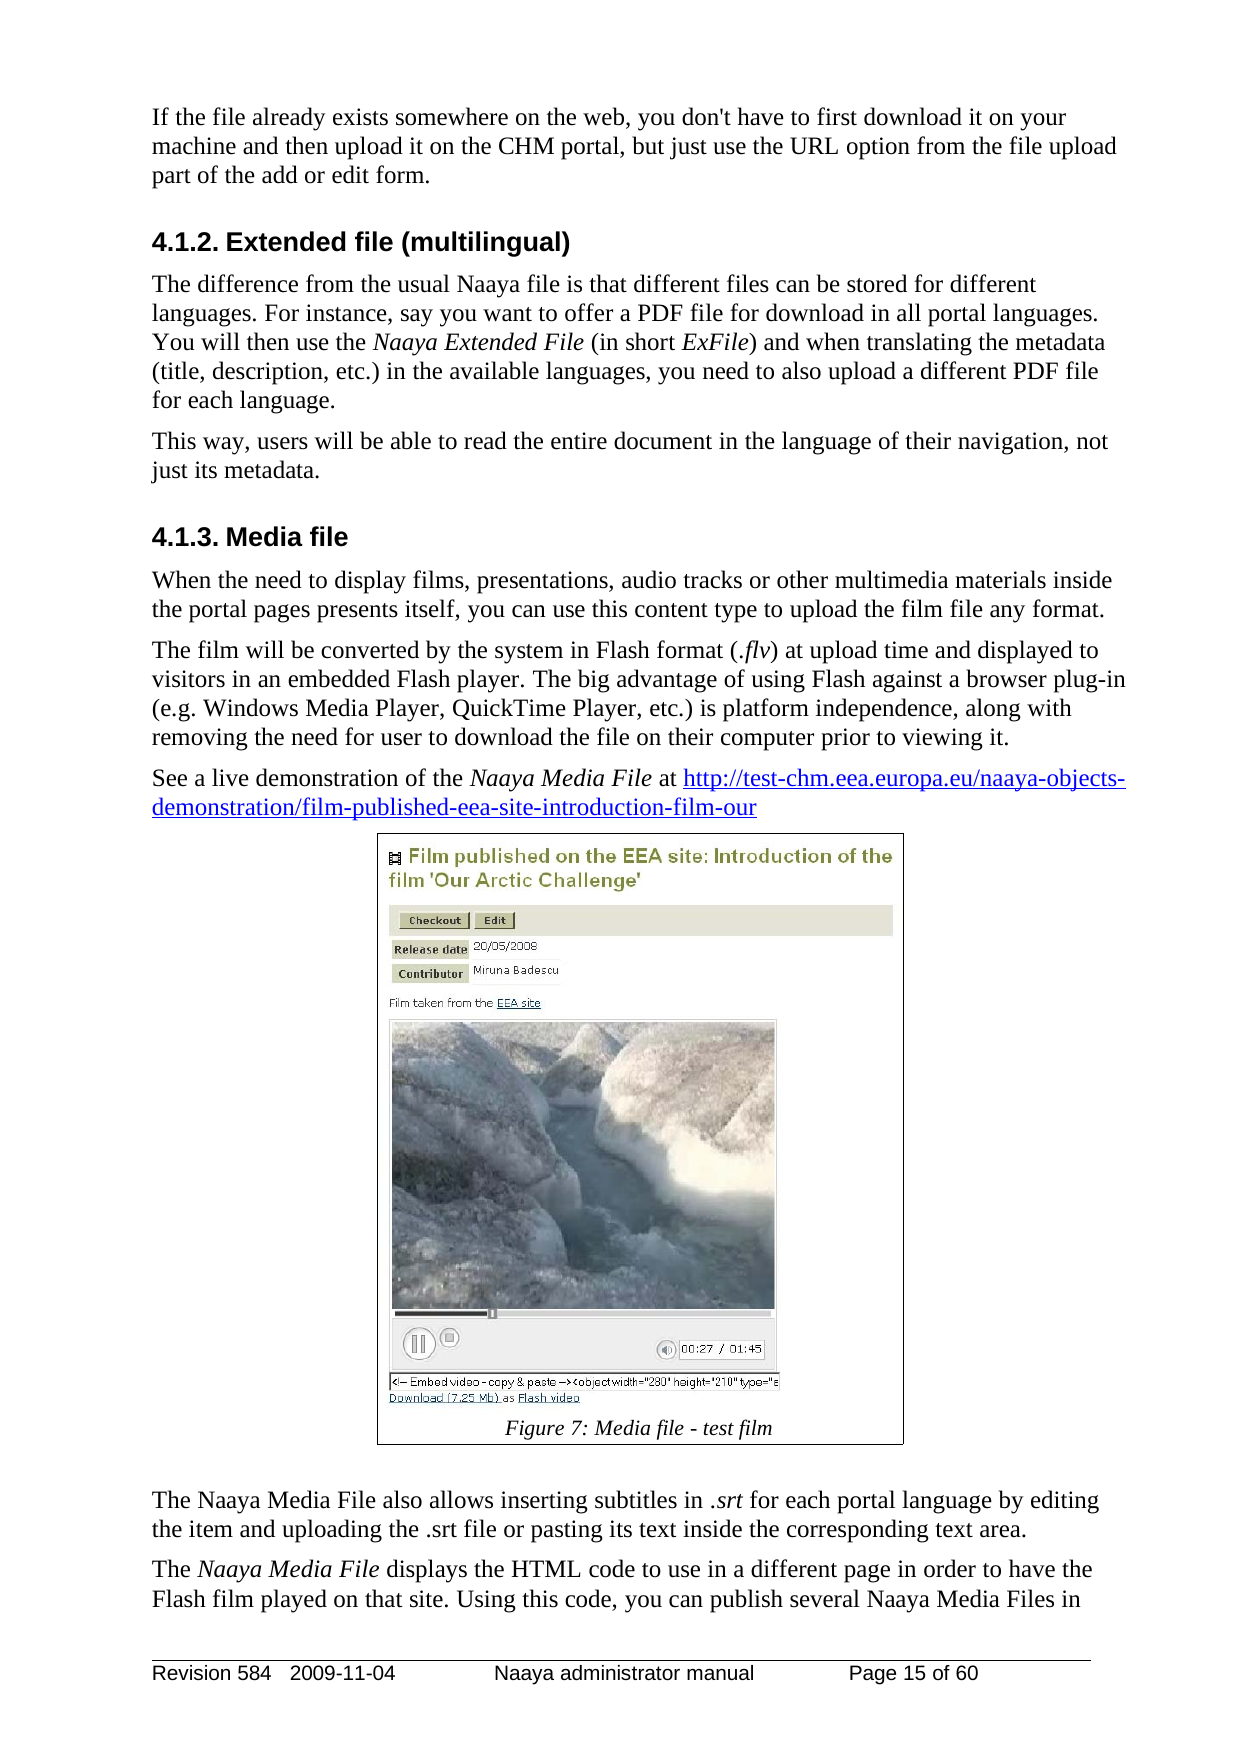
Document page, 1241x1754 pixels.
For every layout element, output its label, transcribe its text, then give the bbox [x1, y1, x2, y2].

text The Naaya Media File also allows inserting subtitles in .srt for each portal language by editing the item and uploading the .srt file or pasting its text inside the corresponding text area. [152, 1484, 1128, 1543]
text The film will be converted by the system in Flash format (.flv) at upload time and displayed to visitors in an embedded Flash player. The big advantage of using Flash against a browser plug-in (e.g. Windows Media Player, QuickTime Player, etc.) is platform independence, along with removing the need for user to download the file on their computer prior to viewing it. [152, 634, 1128, 751]
text Figure 7: Media file - test film [380, 1415, 899, 1441]
text If the file already exists somewhere on the web, you don't have to first download it on your machine and then upload it on the CHM portal, but just use the URL option from the file upload part of the add or edit form. [152, 102, 1128, 189]
subtitle Extended file (multilingual) [152, 226, 1128, 257]
text The Naaya Media File displays the HTML code to use in a different page in order to have the Flash film played on that site. Using this code, you can publish several Naaya Media Files in [152, 1554, 1128, 1612]
subtitle Media file [152, 521, 1128, 552]
text This way, users will be able to read the entire document in the language of their navigation, not just its metadata. [152, 426, 1128, 484]
text See a live demonstration of the Naaya Media File at http://test-chm.eea.europa.eu/naaya-objects-demonstration/film-published-eea-site-introduction-film-our [152, 762, 1128, 821]
text The difference from the usual Naaya file is that different files can be stored for different languages. For instance, say you want to offer a PDF file for download in all portal languages. You will then use the Naaya Extended File (in short ExFile) and when translating the metadata (title, description, etc.) in the available languages, you need to also upload a different PDF file for each language. [152, 269, 1128, 414]
picture [380, 835, 900, 1415]
text When the need to display films, presentations, audio tracks or other multimedia materials inside the portal pages presents itself, you can use this content type to upload the film file any format. [152, 564, 1128, 623]
